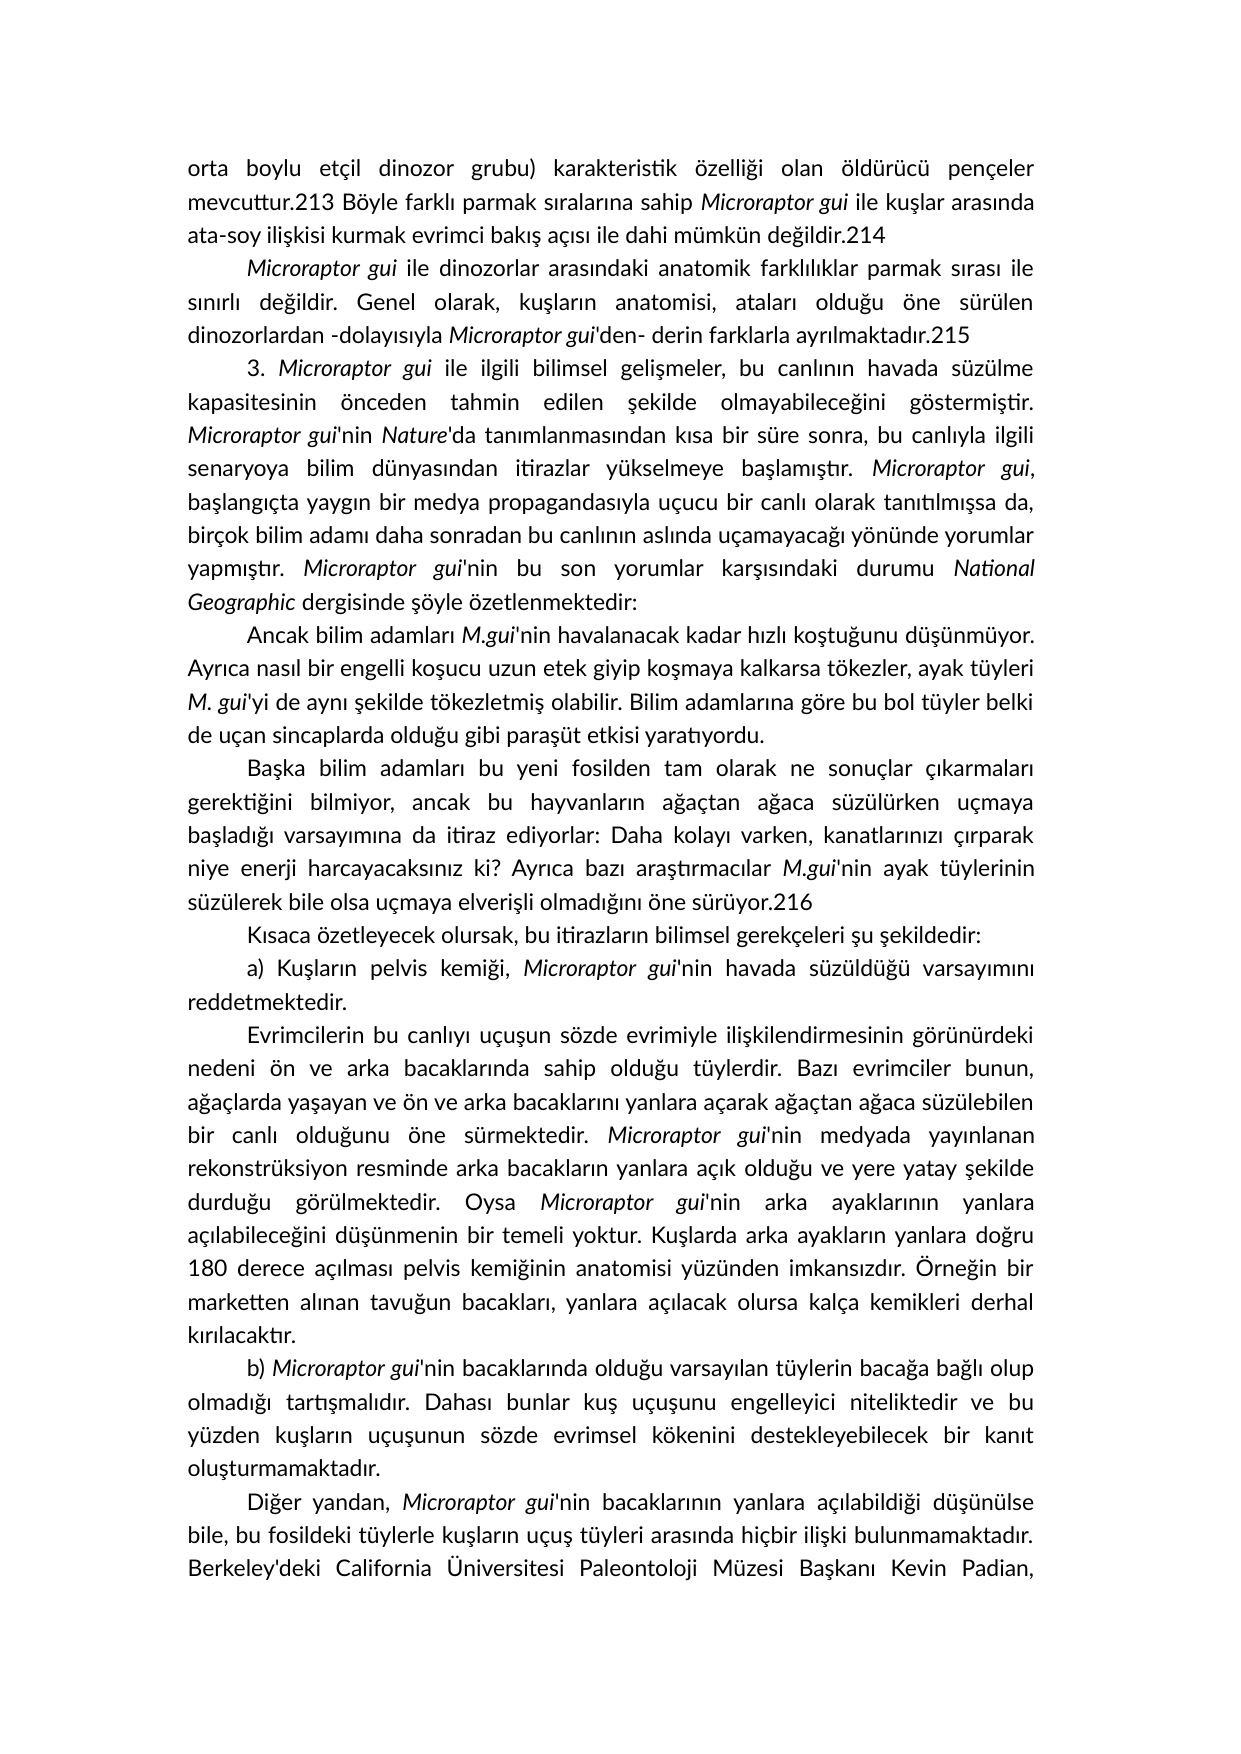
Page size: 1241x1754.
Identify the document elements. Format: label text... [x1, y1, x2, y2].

text 3. Microraptor gui ile ilgili bilimsel gelişmeler, bu canlının havada süzülme kapasitesinin önceden tahmin edilen şekilde olmayabileceğini göstermiştir. Microraptor gui'nin Nature'da tanımlanmasından kısa bir süre sonra, bu canlıyla ilgili senaryoya bilim dünyasından itirazlar yükselmeye başlamıştır. Microraptor gui, başlangıçta yaygın bir medya propagandasıyla uçucu bir canlı olarak tanıtılmışsa da, birçok bilim adamı daha sonradan bu canlının aslında uçamayacağı yönünde yorumlar yapmıştır. Microraptor gui'nin bu son yorumlar karşısındaki durumu National Geographic dergisinde şöyle özetlenmektedir: [187, 350, 1035, 617]
text Evrimcilerin bu canlıyı uçuşun sözde evrimiyle ilişkilendirmesinin görünürdeki nedeni ön ve arka bacaklarında sahip olduğu tüylerdir. Bazı evrimciler bunun, ağaçlarda yaşayan ve ön ve arka bacaklarını yanlara açarak ağaçtan ağaca süzülebilen bir canlı olduğunu öne sürmektedir. Microraptor gui'nin medyada yayınlanan rekonstrüksiyon resminde arka bacakların yanlara açık olduğu ve yere yatay şekilde durduğu görülmektedir. Oysa Microraptor gui'nin arka ayaklarının yanlara açılabileceğini düşünmenin bir temeli yoktur. Kuşlarda arka ayakların yanlara doğru 180 derece açılması pelvis kemiğinin anatomisi yüzünden imkansızdır. Örneğin bir marketten alınan tavuğun bacakları, yanlara açılacak olursa kalça kemikleri derhal kırılacaktır. [187, 1017, 1035, 1350]
text b) Microraptor gui'nin bacaklarında olduğu varsayılan tüylerin bacağa bağlı olup olmadığı tartışmalıdır. Dahası bunlar kuş uçuşunu engelleyici niteliktedir ve bu yüzden kuşların uçuşunun sözde evrimsel kökenini destekleyebilecek bir kanıt oluşturmamaktadır. [187, 1350, 1035, 1483]
text orta boylu etçil dinozor grubu) karakteristik özelliği olan öldürücü pençeler mevcuttur.213 Böyle farklı parmak sıralarına sahip Microraptor gui ile kuşlar arasında ata-soy ilişkisi kurmak evrimci bakış açısı ile dahi mümkün değildir.214 [187, 150, 1035, 250]
text Diğer yandan, Microraptor gui'nin bacaklarının yanlara açılabildiği düşünülse bile, bu fosildeki tüylerle kuşların uçuş tüyleri arasında hiçbir ilişki bulunmamaktadır. Berkeley'deki California Üniversitesi Paleontoloji Müzesi Başkanı Kevin Padian, [187, 1483, 1035, 1583]
text Kısaca özetleyecek olursak, bu itirazların bilimsel gerekçeleri şu şekildedir: [187, 917, 1035, 950]
text a) Kuşların pelvis kemiği, Microraptor gui'nin havada süzüldüğü varsayımını reddetmektedir. [187, 950, 1035, 1017]
text Ancak bilim adamları M.gui'nin havalanacak kadar hızlı koştuğunu düşünmüyor. Ayrıca nasıl bir engelli koşucu uzun etek giyip koşmaya kalkarsa tökezler, ayak tüyleri M. gui'yi de aynı şekilde tökezletmiş olabilir. Bilim adamlarına göre bu bol tüyler belki de uçan sincaplarda olduğu gibi paraşüt etkisi yaratıyordu. [187, 617, 1035, 750]
text Başka bilim adamları bu yeni fosilden tam olarak ne sonuçlar çıkarmaları gerektiğini bilmiyor, ancak bu hayvanların ağaçtan ağaca süzülürken uçmaya başladığı varsayımına da itiraz ediyorlar: Daha kolayı varken, kanatlarınızı çırparak niye enerji harcayacaksınız ki? Ayrıca bazı araştırmacılar M.gui'nin ayak tüylerinin süzülerek bile olsa uçmaya elverişli olmadığını öne sürüyor.216 [187, 750, 1035, 917]
text Microraptor gui ile dinozorlar arasındaki anatomik farklılıklar parmak sırası ile sınırlı değildir. Genel olarak, kuşların anatomisi, ataları olduğu öne sürülen dinozorlardan -dolayısıyla Microraptor gui'den- derin farklarla ayrılmaktadır.215 [187, 250, 1035, 350]
